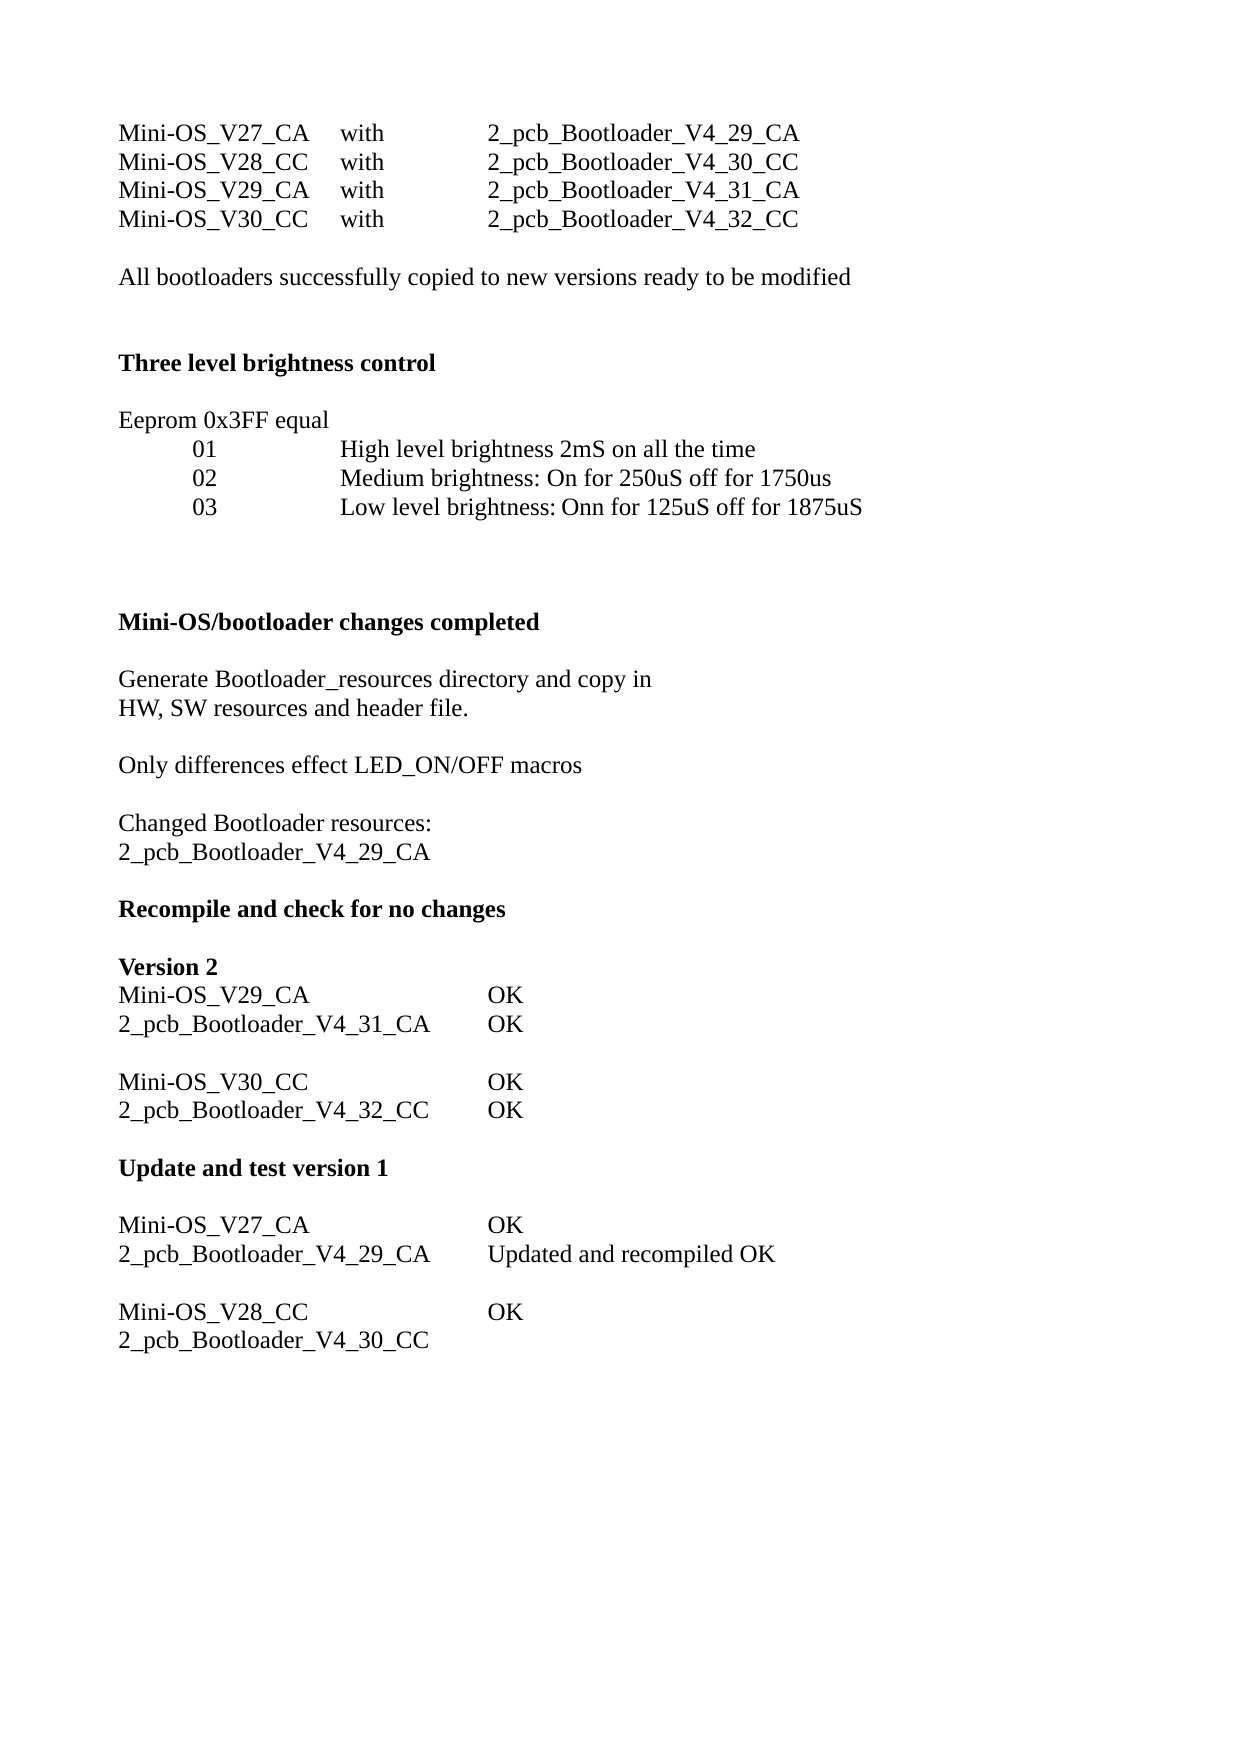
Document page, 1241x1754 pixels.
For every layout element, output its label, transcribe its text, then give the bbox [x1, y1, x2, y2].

text Recompile and check for no changes [118, 894, 1122, 923]
text Mini-OS_V30_CC with 2_pcb_Bootloader_V4_32_CC [118, 204, 1122, 233]
text Mini-OS/bootloader changes completed [118, 607, 1122, 636]
text Mini-OS_V29_CA with 2_pcb_Bootloader_V4_31_CA [118, 176, 1122, 204]
text 2_pcb_Bootloader_V4_29_CA [118, 837, 1122, 866]
text Mini-OS_V27_CA with 2_pcb_Bootloader_V4_29_CA [118, 118, 1122, 147]
text Generate Bootloader_resources directory and copy in [118, 664, 1122, 693]
text Mini-OS_V30_CC OK [118, 1067, 1122, 1096]
text Update and test version 1 [118, 1153, 1122, 1182]
text 2_pcb_Bootloader_V4_29_CA Updated and recompiled OK [118, 1239, 1122, 1268]
text 2_pcb_Bootloader_V4_30_CC [118, 1326, 1122, 1354]
text Mini-OS_V27_CA OK [118, 1211, 1122, 1239]
text Version 2 [118, 952, 1122, 981]
text Three level brightness control [118, 348, 1122, 377]
text 01 High level brightness 2mS on all the time [118, 434, 1122, 463]
text Mini-OS_V28_CC OK [118, 1297, 1122, 1326]
text Mini-OS_V28_CC with 2_pcb_Bootloader_V4_30_CC [118, 147, 1122, 176]
text 2_pcb_Bootloader_V4_32_CC OK [118, 1096, 1122, 1124]
text Changed Bootloader resources: [118, 808, 1122, 837]
text All bootloaders successfully copied to new versions ready to be modified [118, 262, 1122, 291]
text HW, SW resources and header file. [118, 693, 1122, 722]
text Only differences effect LED_ON/OFF macros [118, 751, 1122, 779]
text 03 Low level brightness: Onn for 125uS off for 1875uS [118, 492, 1122, 521]
text 2_pcb_Bootloader_V4_31_CA OK [118, 1009, 1122, 1038]
text 02 Medium brightness: On for 250uS off for 1750us [118, 463, 1122, 492]
text Eeprom 0x3FF equal [118, 406, 1122, 434]
text Mini-OS_V29_CA OK [118, 981, 1122, 1009]
